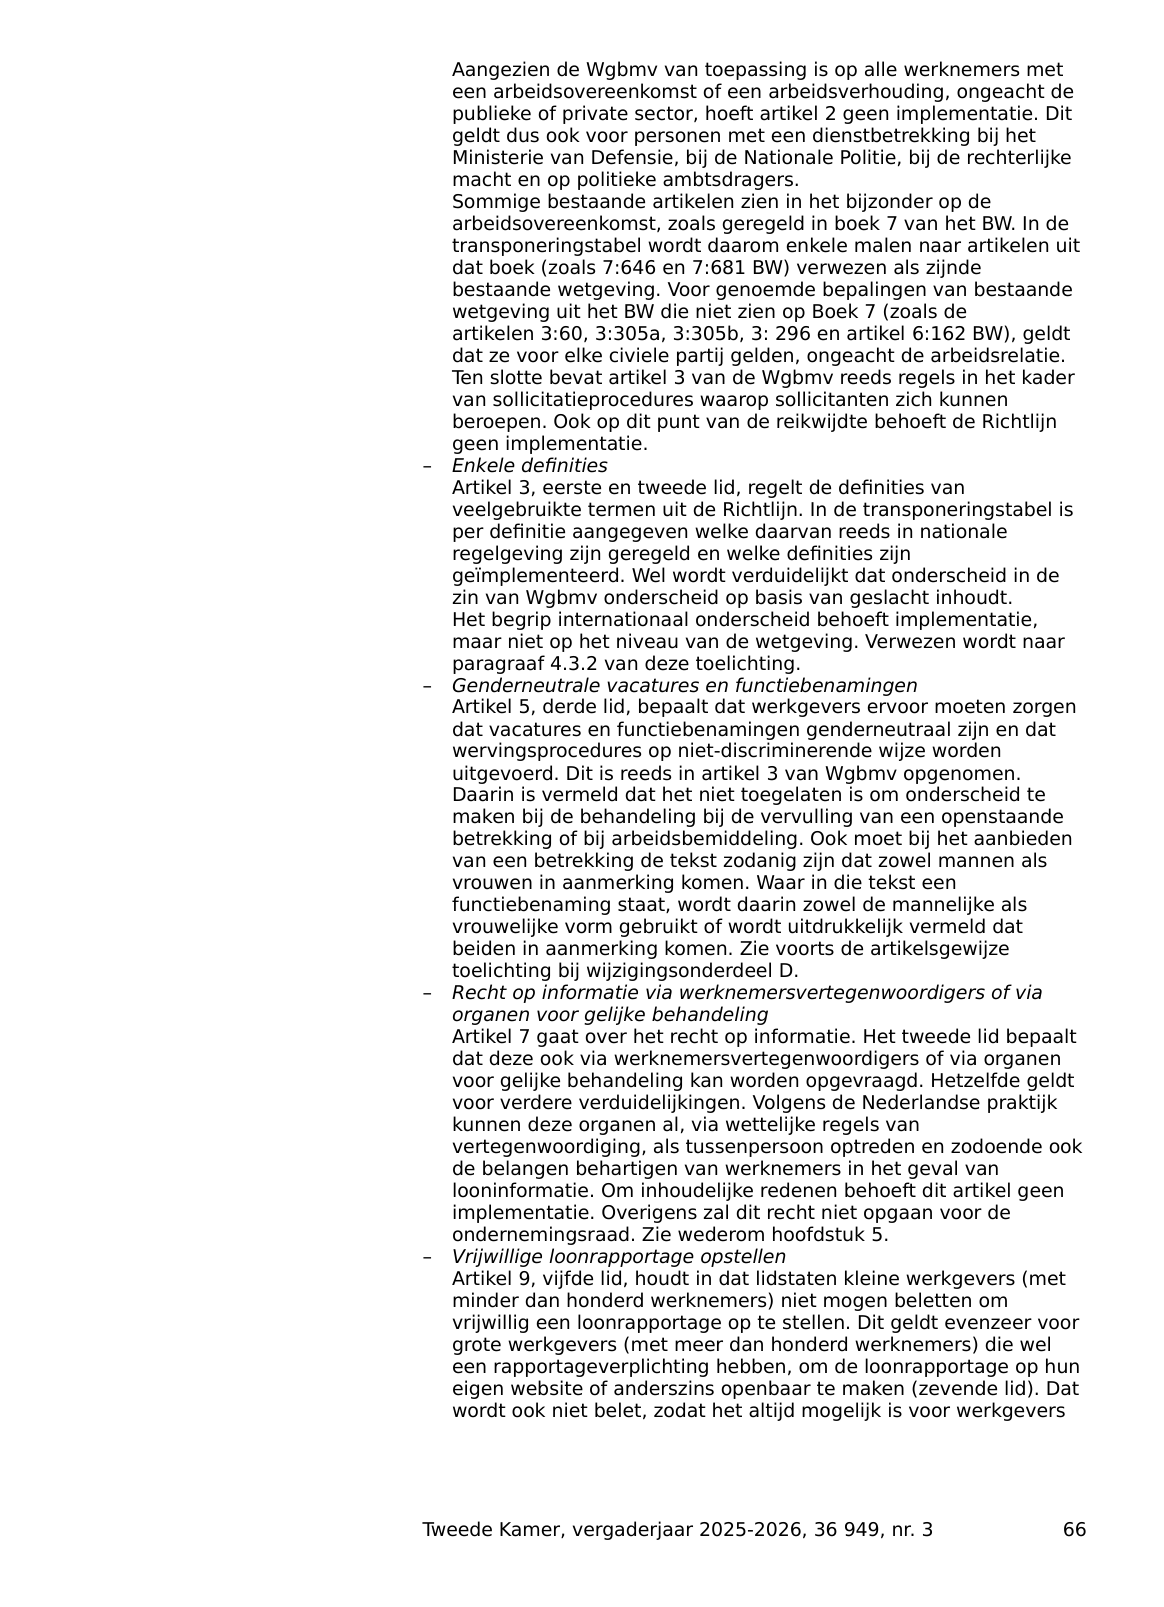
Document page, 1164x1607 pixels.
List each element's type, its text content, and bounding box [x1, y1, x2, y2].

text Artikel 7 gaat over het recht op informatie. Het tweede lid bepaalt dat deze ook via werknemersvertegenwoordigers of via organen voor gelijke behandeling kan worden opgevraagd. Hetzelfde geldt voor verdere verduidelijkingen. Volgens de Nederlandse praktijk kunnen deze organen al, via wettelijke regels van vertegenwoordiging, als tussenpersoon optreden en zodoende ook de belangen behartigen van werknemers in het geval van looninformatie. Om inhoudelijke redenen behoeft dit artikel geen implementatie. Overigens zal dit recht niet opgaan voor de ondernemingsraad. Zie wederom hoofdstuk 5. [452, 1026, 1087, 1246]
text – Genderneutrale vacatures en functiebenamingen [422, 674, 1087, 696]
text – Vrijwillige loonrapportage opstellen [422, 1246, 1087, 1268]
text Artikel 5, derde lid, bepaalt dat werkgevers ervoor moeten zorgen dat vacatures en functiebenamingen genderneutraal zijn en dat wervingsprocedures op niet-discriminerende wijze worden uitgevoerd. Dit is reeds in artikel 3 van Wgbmv opgenomen. Daarin is vermeld dat het niet toegelaten is om onderscheid te maken bij de behandeling bij de vervulling van een openstaande betrekking of bij arbeidsbemiddeling. Ook moet bij het aanbieden van een betrekking de tekst zodanig zijn dat zowel mannen als vrouwen in aanmerking komen. Waar in die tekst een functiebenaming staat, wordt daarin zowel de mannelijke als vrouwelijke vorm gebruikt of wordt uitdrukkelijk vermeld dat beiden in aanmerking komen. Zie voorts de artikelsgewijze toelichting bij wijzigingsonderdeel D. [452, 696, 1087, 982]
text Sommige bestaande artikelen zien in het bijzonder op de arbeidsovereenkomst, zoals geregeld in boek 7 van het BW. In de transponeringstabel wordt daarom enkele malen naar artikelen uit dat boek (zoals 7:646 en 7:681 BW) verwezen als zijnde bestaande wetgeving. Voor genoemde bepalingen van bestaande wetgeving uit het BW die niet zien op Boek 7 (zoals de artikelen 3:60, 3:305a, 3:305b, 3: 296 en artikel 6:162 BW), geldt dat ze voor elke civiele partij gelden, ongeacht de arbeidsrelatie. Ten slotte bevat artikel 3 van de Wgbmv reeds regels in het kader van sollicitatieprocedures waarop sollicitanten zich kunnen beroepen. Ook op dit punt van de reikwijdte behoeft de Richtlijn geen implementatie. [452, 191, 1087, 455]
text Het begrip internationaal onderscheid behoeft implementatie, maar niet op het niveau van de wetgeving. Verwezen wordt naar paragraaf 4.3.2 van deze toelichting. [452, 608, 1087, 674]
text Artikel 9, vijfde lid, houdt in dat lidstaten kleine werkgevers (met minder dan honderd werknemers) niet mogen beletten om vrijwillig een loonrapportage op te stellen. Dit geldt evenzeer voor grote werkgevers (met meer dan honderd werknemers) die wel een rapportageverplichting hebben, om de loonrapportage op hun eigen website of anderszins openbaar te maken (zevende lid). Dat wordt ook niet belet, zodat het altijd mogelijk is voor werkgevers [452, 1268, 1087, 1422]
text Artikel 3, eerste en tweede lid, regelt de definities van veelgebruikte termen uit de Richtlijn. In de transponeringstabel is per definitie aangegeven welke daarvan reeds in nationale regelgeving zijn geregeld en welke definities zijn geïmplementeerd. Wel wordt verduidelijkt dat onderscheid in de zin van Wgbmv onderscheid op basis van geslacht inhoudt. [452, 477, 1087, 608]
text Aangezien de Wgbmv van toepassing is op alle werknemers met een arbeidsovereenkomst of een arbeidsverhouding, ongeacht de publieke of private sector, hoeft artikel 2 geen implementatie. Dit geldt dus ook voor personen met een dienstbetrekking bij het Ministerie van Defensie, bij de Nationale Politie, bij de rechterlijke macht en op politieke ambtsdragers. [452, 59, 1087, 191]
text – Enkele definities [422, 455, 1087, 477]
text – Recht op informatie via werknemersvertegenwoordigers of via organen voor gelijke behandeling [422, 982, 1087, 1026]
